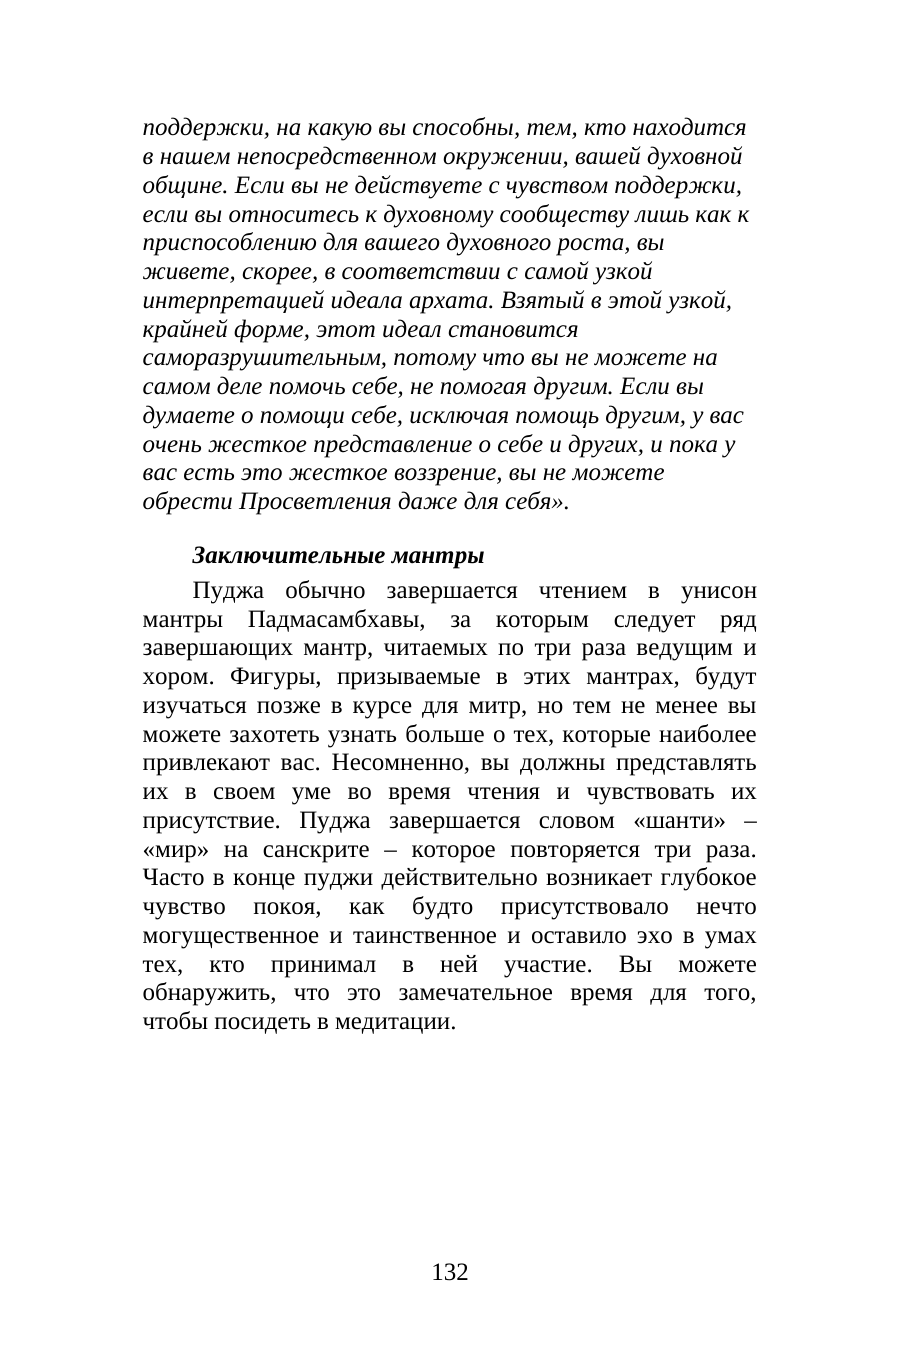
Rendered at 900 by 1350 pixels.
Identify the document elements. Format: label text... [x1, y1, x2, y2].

text поддержки, на какую вы способны, тем, кто находится в нашем непосредственном окружении, вашей духовной общине. Если вы не действуете с чувством поддержки, если вы относитесь к духовному сообществу лишь как к приспособлению для вашего духовного роста, вы живете, скорее, в соответствии с самой узкой интерпретацией идеала архата. Взятый в этой узкой, крайней форме, этот идеал становится саморазрушительным, потому что вы не можете на самом деле помочь себе, не помогая другим. Если вы думаете о помощи себе, исключая помощь другим, у вас очень жесткое представление о себе и других, и пока у вас есть это жесткое воззрение, вы не можете обрести Просветления даже для себя». [142, 112, 757, 515]
subtitle Заключительные мантры [142, 540, 757, 569]
text Пуджа обычно завершается чтением в унисон мантры Падмасамбхавы, за которым следует ряд завершающих мантр, читаемых по три раза ведущим и хором. Фигуры, призываемые в этих мантрах, будут изучаться позже в курсе для митр, но тем не менее вы можете захотеть узнать больше о тех, которые наиболее привлекают вас. Несомненно, вы должны представлять их в своем уме во время чтения и чувствовать их присутствие. Пуджа завершается словом «шанти» – «мир» на санскрите – которое повторяется три раза. Часто в конце пуджи действительно возникает глубокое чувство покоя, как будто присутствовало нечто могущественное и таинственное и оставило эхо в умах тех, кто принимал в ней участие. Вы можете обнаружить, что это замечательное время для того, чтобы посидеть в медитации. [142, 575, 757, 1035]
